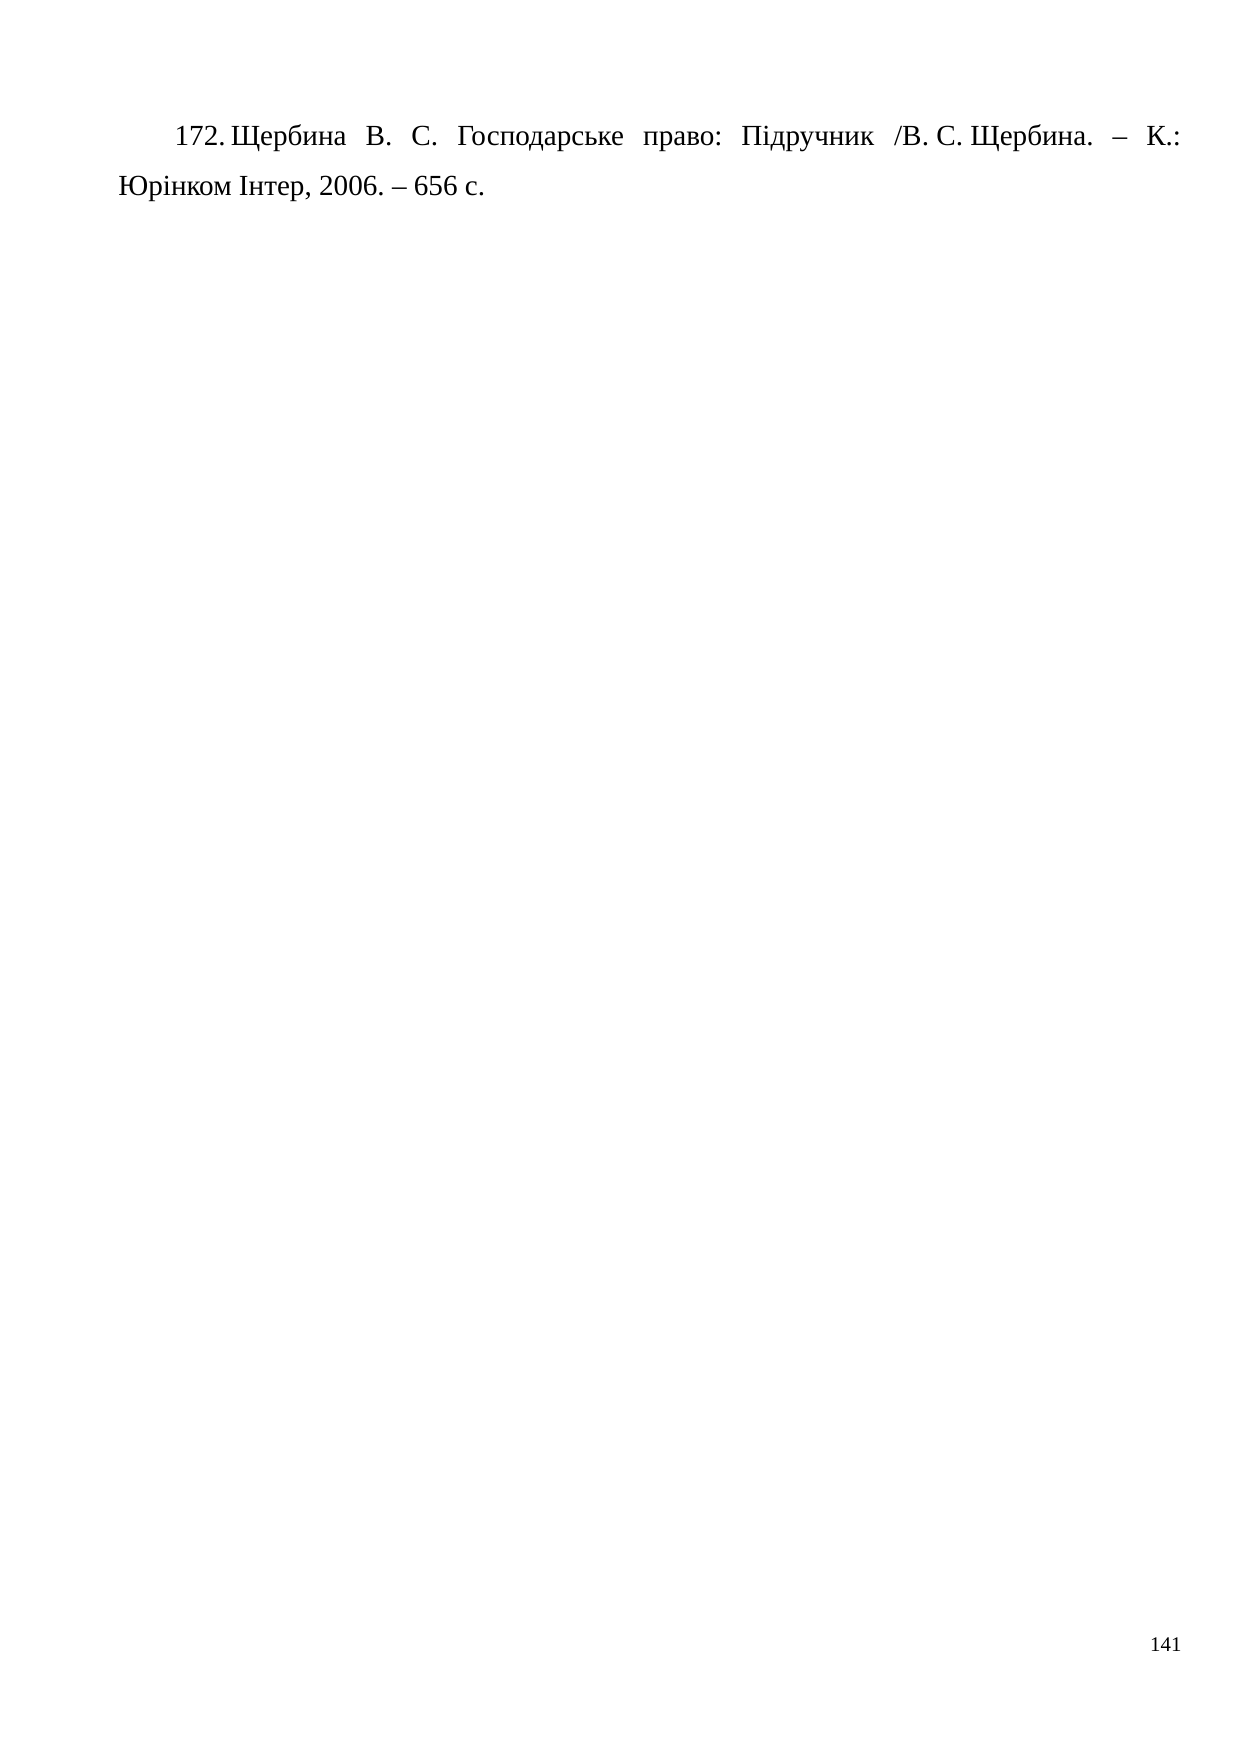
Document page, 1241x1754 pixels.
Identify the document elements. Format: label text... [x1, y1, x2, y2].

list Щербина В. С. Господарське право: Підручник /В. С. Щербина. – К.: Юрінком Інтер, 2006. – 656 с. [118, 118, 1181, 202]
